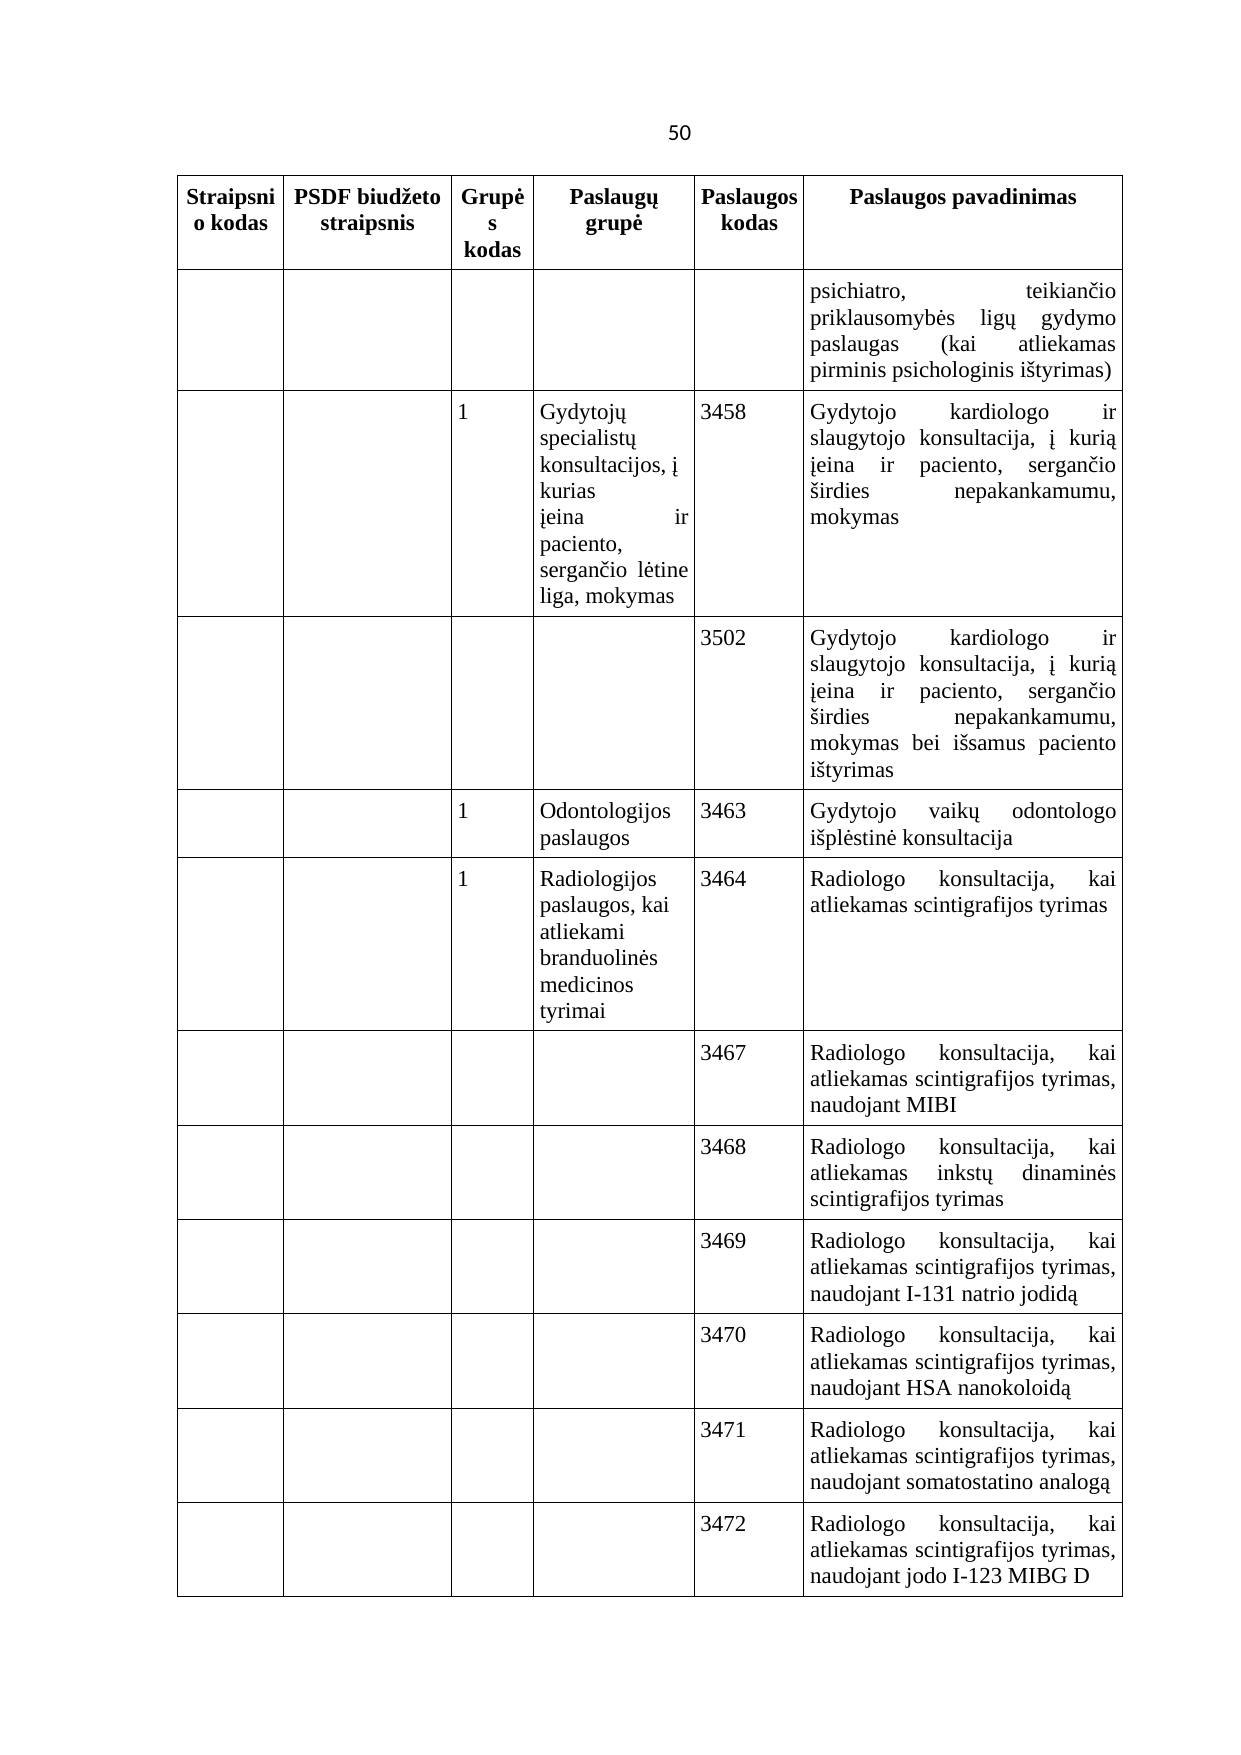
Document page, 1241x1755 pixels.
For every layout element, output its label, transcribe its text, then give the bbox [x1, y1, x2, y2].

table_cell [284, 858, 451, 1030]
table_cell [534, 270, 694, 390]
table_cell [284, 617, 451, 789]
table_cell [178, 1220, 283, 1313]
table_cell [178, 617, 283, 789]
table_cell Radiologo konsultacija, kai atliekamas scintigrafijos tyrimas, naudojant MIBI [804, 1031, 1122, 1125]
table_cell Radiologo konsultacija, kai atliekamas scintigrafijos tyrimas, naudojant jodo I-123 MIBG D [804, 1503, 1122, 1596]
table_cell [178, 391, 283, 616]
table_cell [452, 1220, 533, 1313]
table_cell [284, 270, 451, 390]
table_header Paslaugos kodas [695, 176, 803, 269]
table_cell [452, 1126, 533, 1219]
table_cell [178, 1409, 283, 1502]
table_cell 3470 [695, 1314, 803, 1407]
table_cell 3458 [695, 391, 803, 616]
table_cell [284, 391, 451, 616]
table_cell [178, 790, 283, 857]
table_cell [178, 270, 283, 390]
table_cell 3468 [695, 1126, 803, 1219]
table_cell [452, 1031, 533, 1125]
table_cell Odontologijos paslaugos [534, 790, 694, 857]
table_cell [284, 1503, 451, 1596]
table_cell Radiologo konsultacija, kai atliekamas scintigrafijos tyrimas, naudojant somatostatino analogą [804, 1409, 1122, 1502]
table_cell 3467 [695, 1031, 803, 1125]
table_cell Gydytojo kardiologo ir slaugytojo konsultacija, į kurią įeina ir paciento, sergančio širdies nepakankamumu, mokymas [804, 391, 1122, 616]
table_cell psichiatro, teikiančio priklausomybės ligų gydymo paslaugas (kai atliekamas pirminis psichologinis ištyrimas) [804, 270, 1122, 390]
table_cell [284, 790, 451, 857]
table_cell [534, 1126, 694, 1219]
table_cell [178, 1031, 283, 1125]
table_cell [178, 1503, 283, 1596]
table_cell [534, 1409, 694, 1502]
table_cell 1 [452, 391, 533, 616]
table_cell [178, 858, 283, 1030]
table_cell [178, 1314, 283, 1407]
table_header PSDF biudžeto straipsnis [284, 176, 451, 269]
table_cell 3472 [695, 1503, 803, 1596]
table_cell Gydytojo vaikų odontologo išplėstinė konsultacija [804, 790, 1122, 857]
table_header Straipsnio kodas [178, 176, 283, 269]
table_cell Radiologo konsultacija, kai atliekamas scintigrafijos tyrimas [804, 858, 1122, 1030]
table_cell 3463 [695, 790, 803, 857]
table_cell 1 [452, 790, 533, 857]
table_cell Radiologijos paslaugos, kai atliekami branduolinės medicinos tyrimai [534, 858, 694, 1030]
table_cell [452, 270, 533, 390]
table_cell [452, 617, 533, 789]
table_cell [534, 1031, 694, 1125]
table_cell [284, 1126, 451, 1219]
table_cell [284, 1314, 451, 1407]
table_cell [534, 1314, 694, 1407]
table_cell 3469 [695, 1220, 803, 1313]
table_cell 3471 [695, 1409, 803, 1502]
table_cell [452, 1409, 533, 1502]
table_cell [452, 1314, 533, 1407]
table_cell [695, 270, 803, 390]
table_header Paslaugų grupė [534, 176, 694, 269]
table_cell 3464 [695, 858, 803, 1030]
table_cell Radiologo konsultacija, kai atliekamas inkstų dinaminės scintigrafijos tyrimas [804, 1126, 1122, 1219]
table_cell [534, 1503, 694, 1596]
table_cell [452, 1503, 533, 1596]
table_cell 1 [452, 858, 533, 1030]
table_header Grupės kodas [452, 176, 533, 269]
table_cell [178, 1126, 283, 1219]
table_cell Gydytojo kardiologo ir slaugytojo konsultacija, į kurią įeina ir paciento, sergančio širdies nepakankamumu, mokymas bei išsamus paciento ištyrimas [804, 617, 1122, 789]
table_cell Radiologo konsultacija, kai atliekamas scintigrafijos tyrimas, naudojant I-131 natrio jodidą [804, 1220, 1122, 1313]
table_cell Gydytojų specialistų konsultacijos, į kurias įeina ir paciento, sergančio lėtine liga, mokymas [534, 391, 694, 616]
table_cell Radiologo konsultacija, kai atliekamas scintigrafijos tyrimas, naudojant HSA nanokoloidą [804, 1314, 1122, 1407]
table_cell [284, 1031, 451, 1125]
table_cell [284, 1220, 451, 1313]
table_cell [534, 617, 694, 789]
table_cell [284, 1409, 451, 1502]
table_cell [534, 1220, 694, 1313]
table_cell 3502 [695, 617, 803, 789]
table_header Paslaugos pavadinimas [804, 176, 1122, 269]
